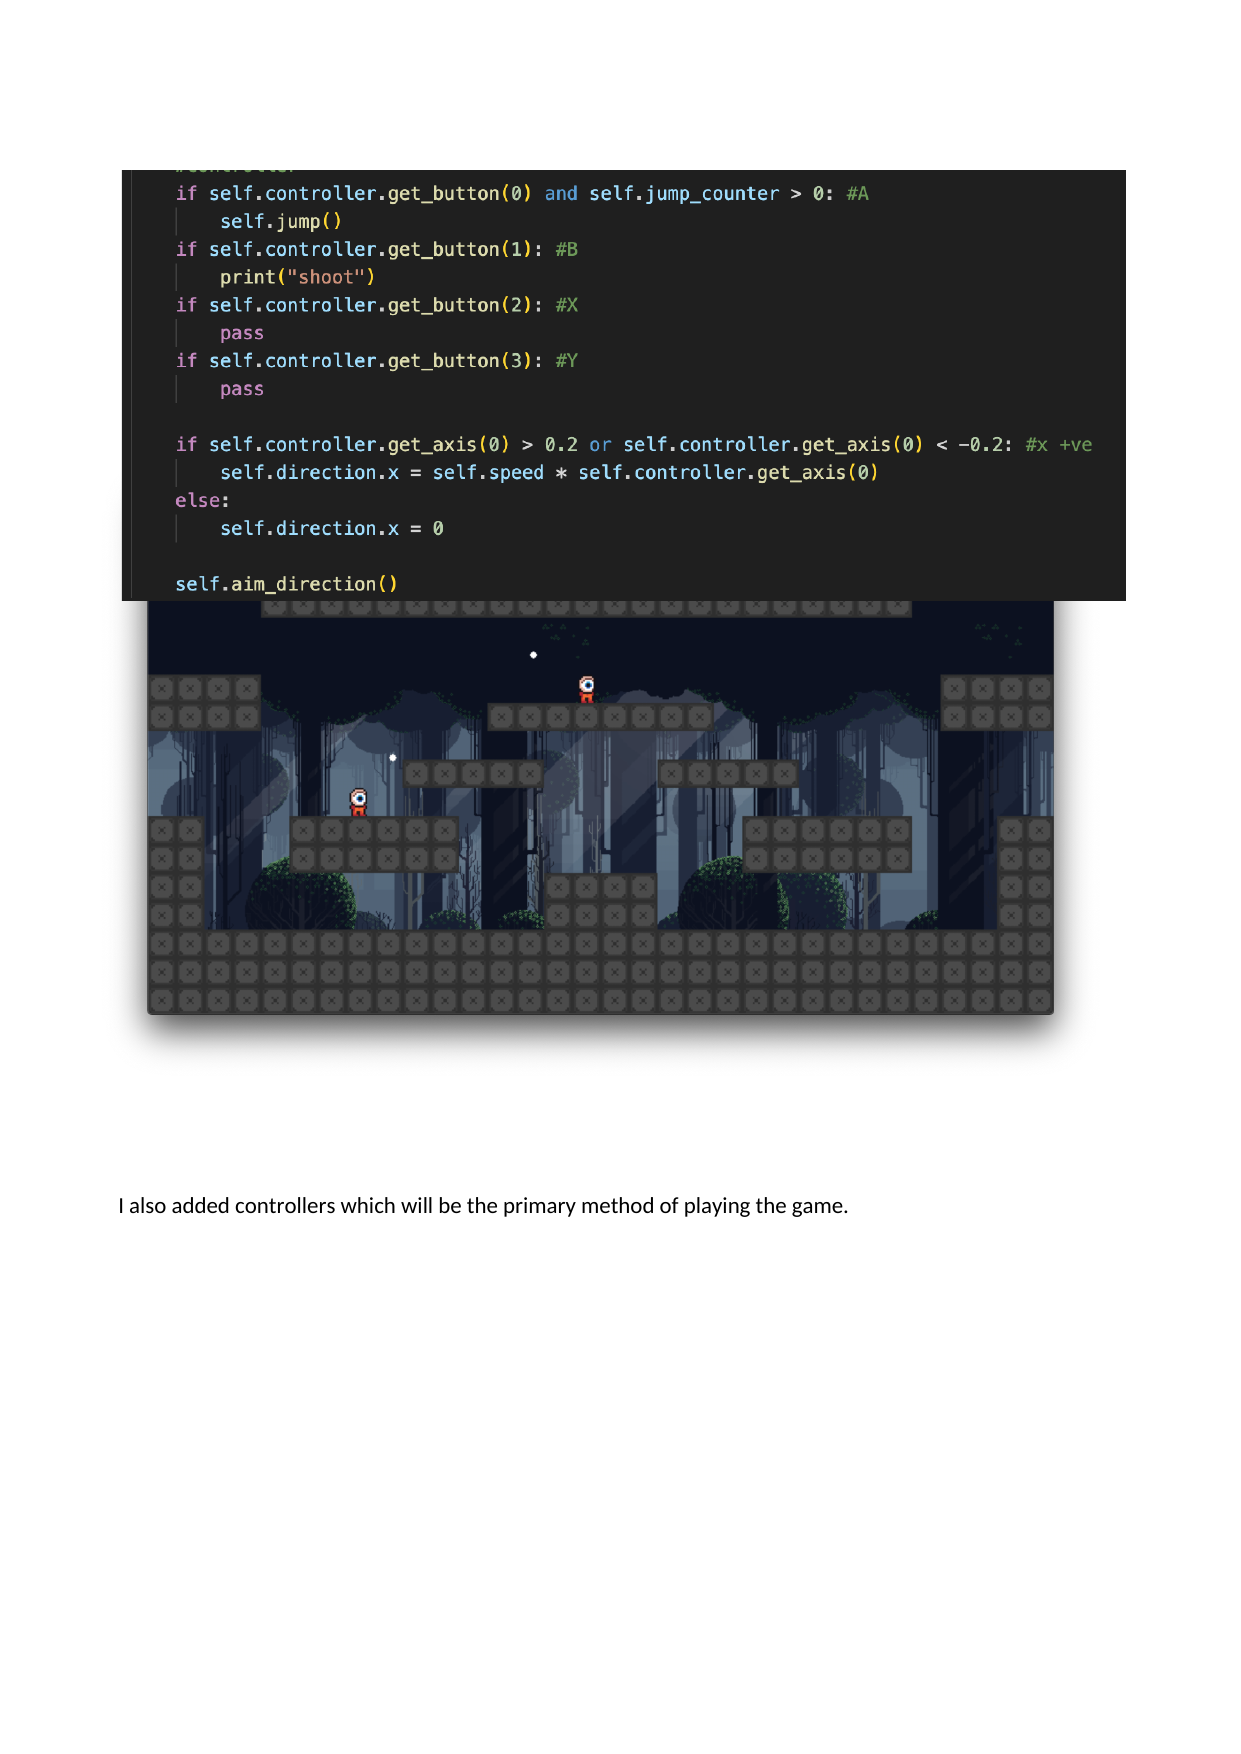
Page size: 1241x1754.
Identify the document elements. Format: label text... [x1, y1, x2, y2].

picture [98, 170, 1126, 1080]
text I also added controllers which will be the primary method of playing the game. [118, 1192, 1122, 1219]
